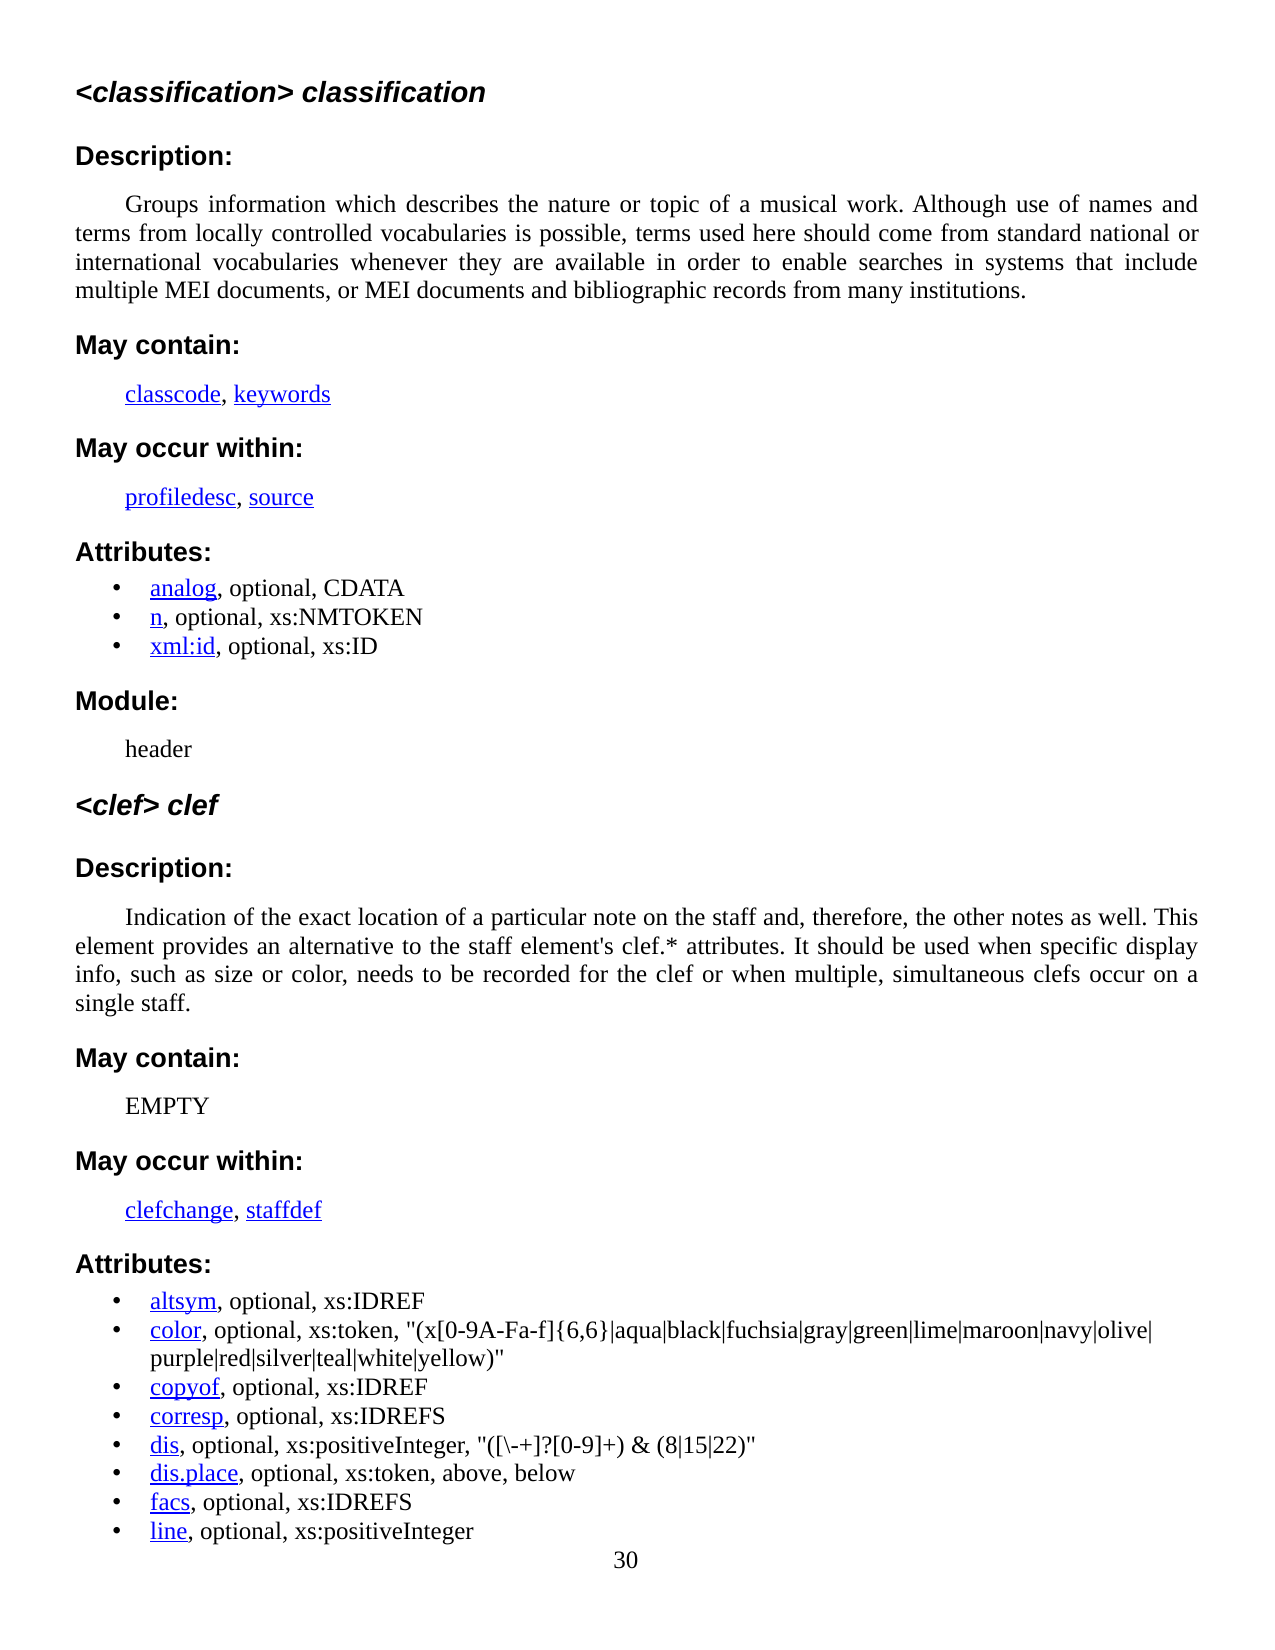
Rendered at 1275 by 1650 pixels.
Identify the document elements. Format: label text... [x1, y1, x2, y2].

list corresp, optional, xs:IDREFS [112, 1401, 1200, 1430]
text EMPTY [75, 1091, 1200, 1120]
list xml:id, optional, xs:ID [112, 631, 1200, 659]
list altsym, optional, xs:IDREF [112, 1286, 1200, 1315]
list facs, optional, xs:IDREFS [112, 1487, 1200, 1516]
text Groups information which describes the nature or topic of a musical work. Although use of names and terms from locally controlled vocabularies is possible, terms used here should come from standard national or international vocabularies whenever they are available in order to enable searches in systems that include multiple MEI documents, or MEI documents and bibliographic records from many institutions. [75, 189, 1200, 304]
list n, optional, xs:NMTOKEN [112, 602, 1200, 631]
list dis.place, optional, xs:token, above, below [112, 1458, 1200, 1487]
subtitle <classification> classification [75, 75, 1200, 108]
subtitle May contain: [75, 1042, 1200, 1073]
subtitle Description: [75, 140, 1200, 171]
list dis, optional, xs:positiveInteger, "([\-+]?[0-9]+) & (8|15|22)" [112, 1430, 1200, 1458]
subtitle Attributes: [75, 1248, 1200, 1280]
subtitle May occur within: [75, 1145, 1200, 1176]
text header [75, 734, 1200, 763]
text profiledesc, source [75, 482, 1200, 511]
list color, optional, xs:token, "(x[0-9A-Fa-f]{6,6}|aqua|black|fuchsia|gray|green|lime|maroon|navy|olive|purple|red|silver|teal|white|yellow)" [112, 1315, 1200, 1372]
subtitle Description: [75, 852, 1200, 884]
list analog, optional, CDATA [112, 573, 1200, 602]
text clefchange, staffdef [75, 1195, 1200, 1223]
subtitle <clef> clef [75, 788, 1200, 821]
list copyof, optional, xs:IDREF [112, 1372, 1200, 1401]
subtitle May contain: [75, 329, 1200, 361]
text Indication of the exact location of a particular note on the staff and, therefore, the other notes as well. This element provides an alternative to the staff element's clef.* attributes. It should be used when specific display info, such as size or color, needs to be recorded for the clef or when multiple, simultaneous clefs occur on a single staff. [75, 902, 1200, 1017]
list line, optional, xs:positiveInteger [112, 1516, 1200, 1545]
text classcode, keywords [75, 379, 1200, 407]
subtitle Module: [75, 684, 1200, 716]
subtitle May occur within: [75, 432, 1200, 464]
subtitle Attributes: [75, 536, 1200, 567]
